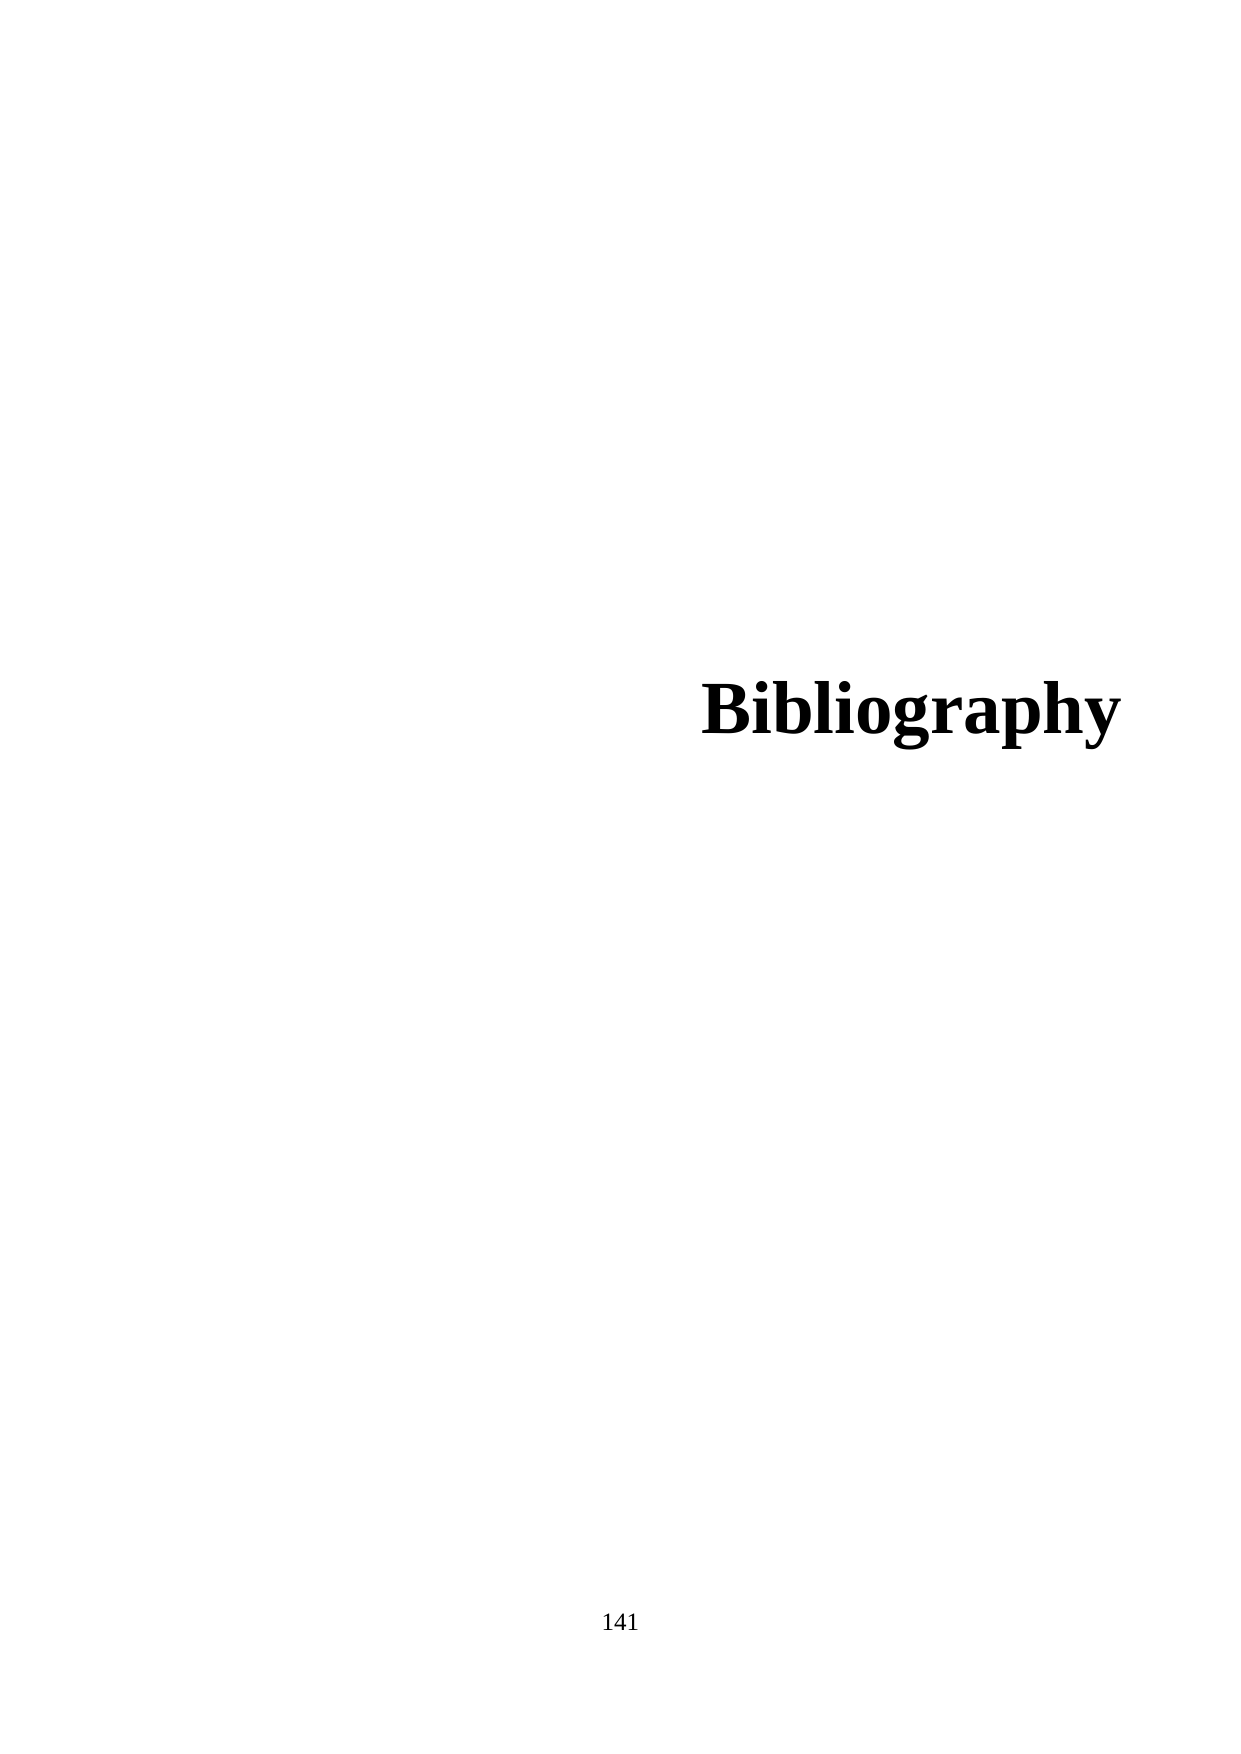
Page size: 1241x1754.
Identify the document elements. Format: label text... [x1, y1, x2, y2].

subtitle Bibliography [118, 663, 1122, 749]
